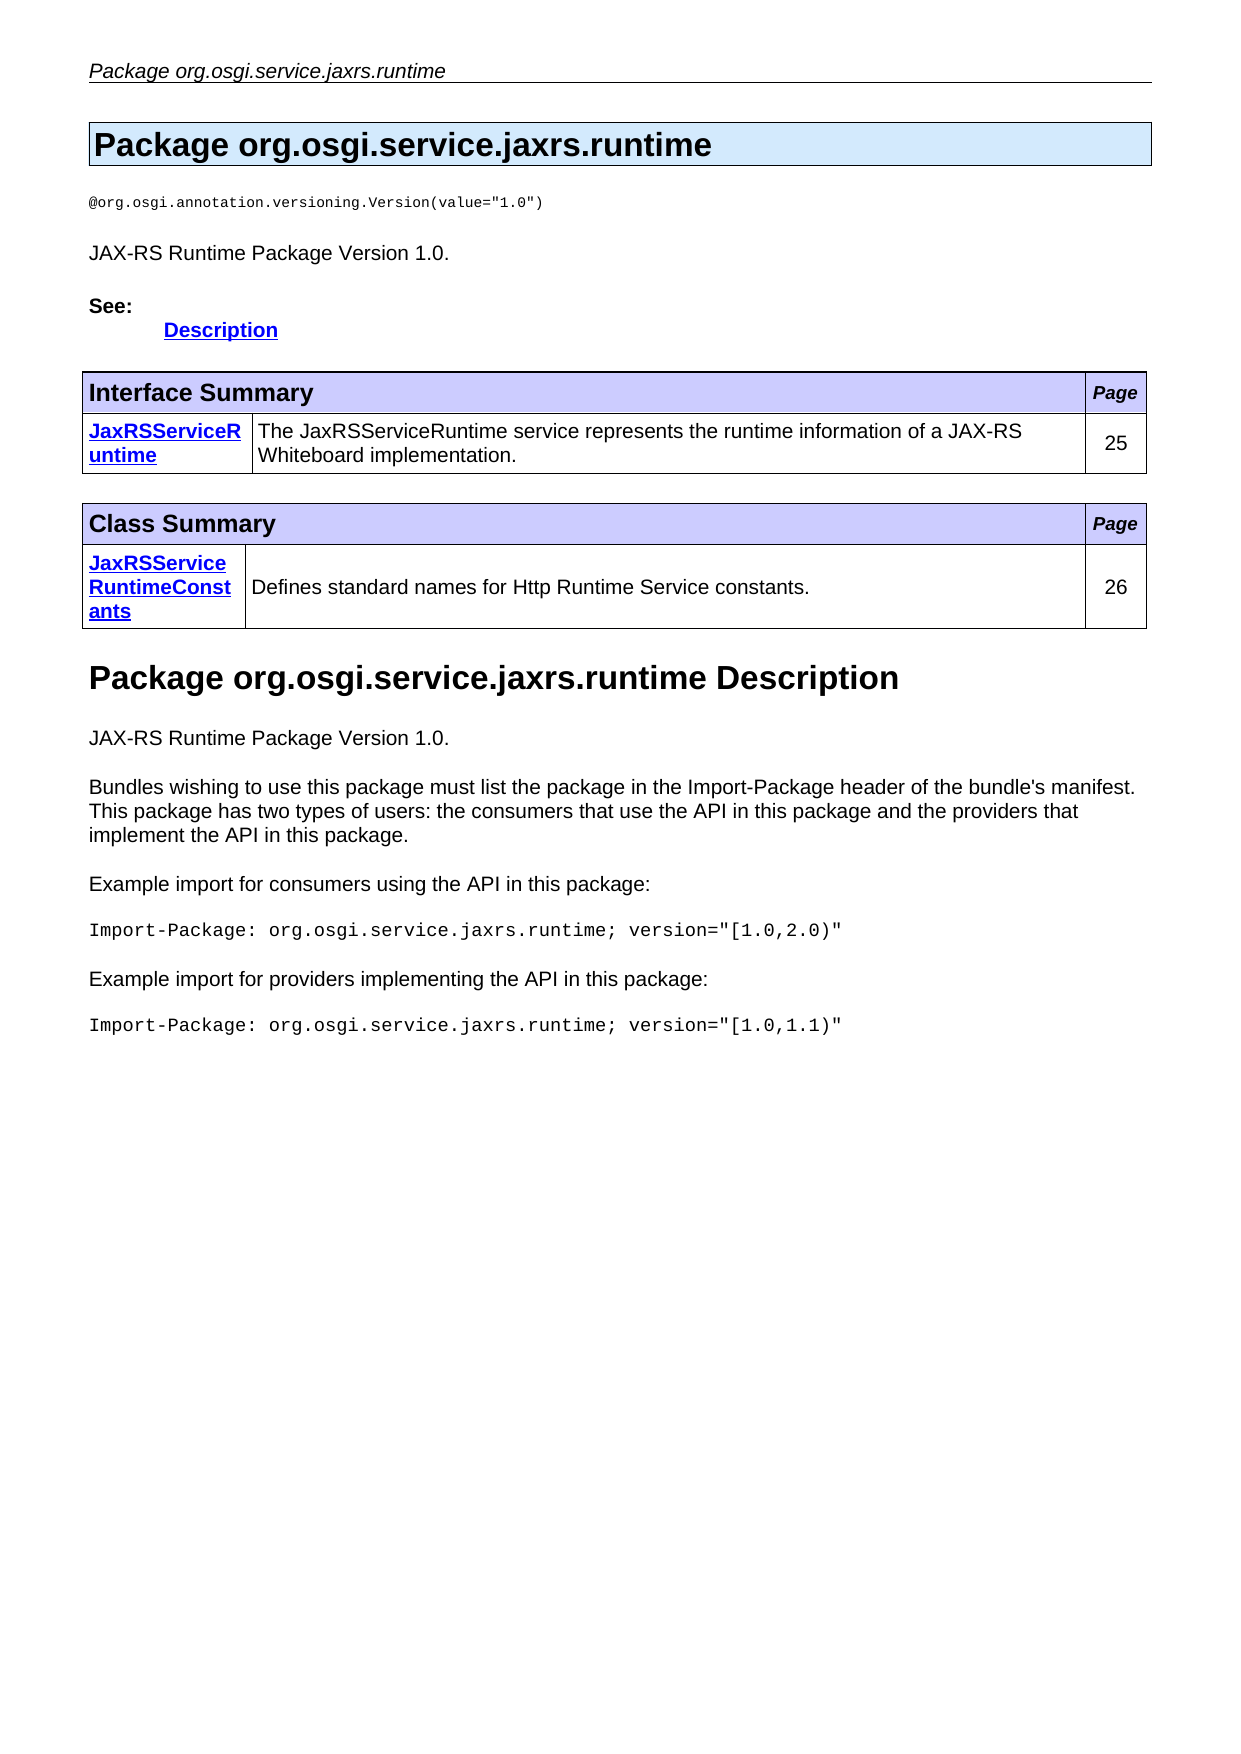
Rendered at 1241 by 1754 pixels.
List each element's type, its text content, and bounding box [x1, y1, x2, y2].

table_cell The JaxRSServiceRuntime service represents the runtime information of a JAX-RS Whiteboard implementation. [253, 414, 1085, 473]
text Description [163, 318, 1152, 342]
table_header Interface Summary [83, 373, 1085, 412]
text JAX-RS Runtime Package Version 1.0. [88, 241, 1152, 265]
table_cell JaxRSServiceRuntimeConstants [83, 545, 245, 628]
table_cell Defines standard names for Http Runtime Service constants. [246, 545, 1085, 628]
table_header Page [1086, 504, 1146, 544]
subtitle Package org.osgi.service.jaxrs.runtime [90, 123, 1151, 165]
text Import-Package: org.osgi.service.jaxrs.runtime; version="[1.0,1.1)" [88, 1016, 1152, 1037]
table_header Page [1086, 373, 1146, 412]
table_cell 24 [1086, 414, 1146, 473]
table_header Class Summary [83, 504, 1085, 544]
text Example import for consumers using the API in this package: [88, 872, 1152, 896]
text Package org.osgi.service.jaxrs.runtime Description [88, 658, 1152, 697]
table_cell 25 [1086, 545, 1146, 628]
text Bundles wishing to use this package must list the package in the Import-Package header of the bundle's manifest. This package has two types of users: the consumers that use the API in this package and the providers that implement the API in this package. [88, 775, 1152, 847]
text @org.osgi.annotation.versioning.Version(value="1.0") [88, 195, 1152, 212]
text JAX-RS Runtime Package Version 1.0. [88, 726, 1152, 750]
text Import-Package: org.osgi.service.jaxrs.runtime; version="[1.0,2.0)" [88, 921, 1152, 942]
text See: [88, 294, 1152, 318]
text Example import for providers implementing the API in this package: [88, 967, 1152, 991]
table_cell JaxRSServiceRuntime [83, 414, 252, 473]
